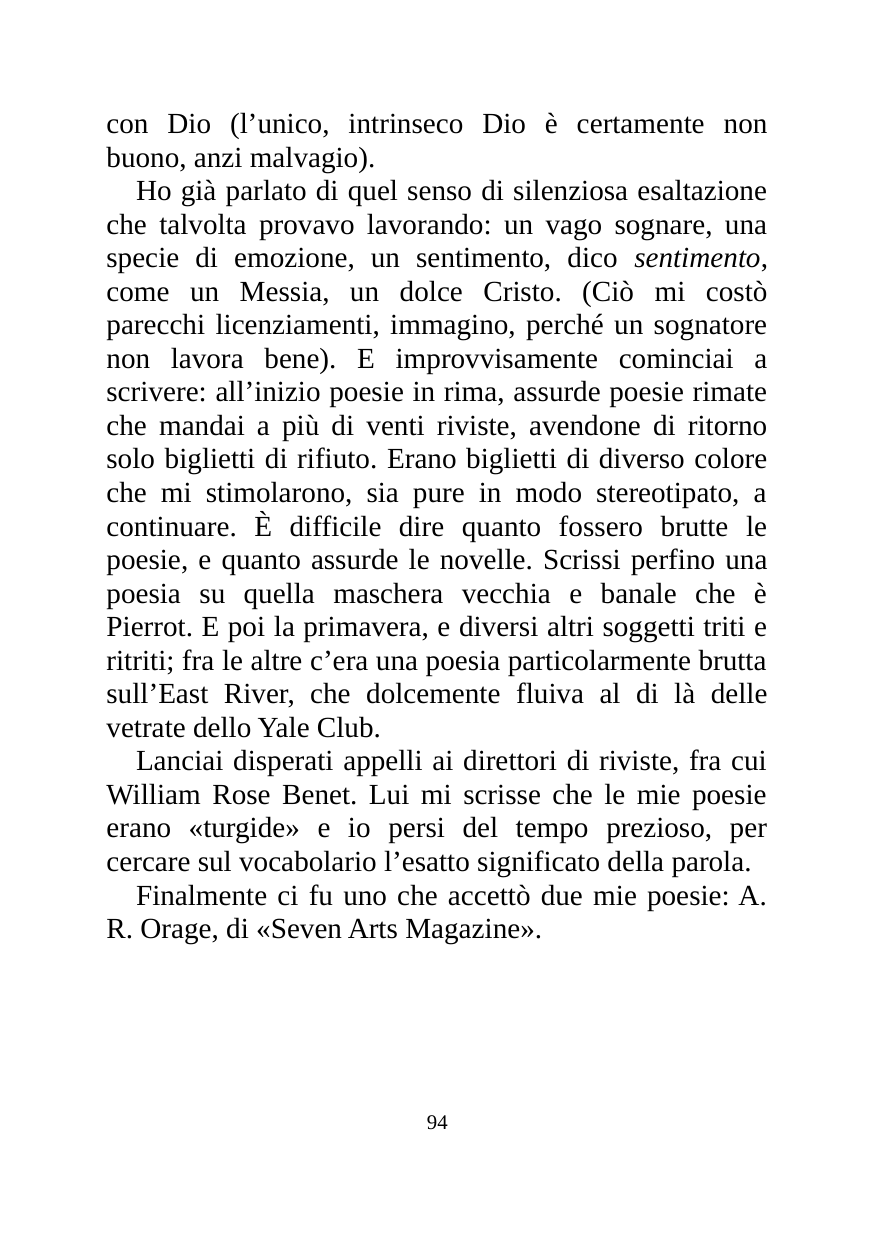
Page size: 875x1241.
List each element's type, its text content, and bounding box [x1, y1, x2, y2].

text Lanciai disperati appelli ai direttori di riviste, fra cui William Rose Benet. Lui mi scrisse che le mie poesie erano «turgide» e io persi del tempo prezioso, per cercare sul vocabolario l’esatto significato della parola. [106, 743, 768, 878]
text con Dio (l’unico, intrinseco Dio è certamente non buono, anzi malvagio). [106, 106, 768, 173]
text Ho già parlato di quel senso di silenziosa esaltazione che talvolta provavo lavorando: un vago sognare, una specie di emozione, un sentimento, dico sentimento, come un Messia, un dolce Cristo. (Ciò mi costò parecchi licenziamenti, immagino, perché un sognatore non lavora bene). E improvvisamente cominciai a scrivere: all’inizio poesie in rima, assurde poesie rimate che mandai a più di venti riviste, avendone di ritorno solo biglietti di rifiuto. Erano biglietti di diverso colore che mi stimolarono, sia pure in modo stereotipato, a continuare. È difficile dire quanto fossero brutte le poesie, e quanto assurde le novelle. Scrissi perfino una poesia su quella maschera vecchia e banale che è Pierrot. E poi la primavera, e diversi altri soggetti triti e ritriti; fra le altre c’era una poesia particolarmente brutta sull’East River, che dolcemente fluiva al di là delle vetrate dello Yale Club. [106, 173, 768, 743]
text Finalmente ci fu uno che accettò due mie poesie: A. R. Orage, di «Seven Arts Magazine». [106, 878, 768, 945]
